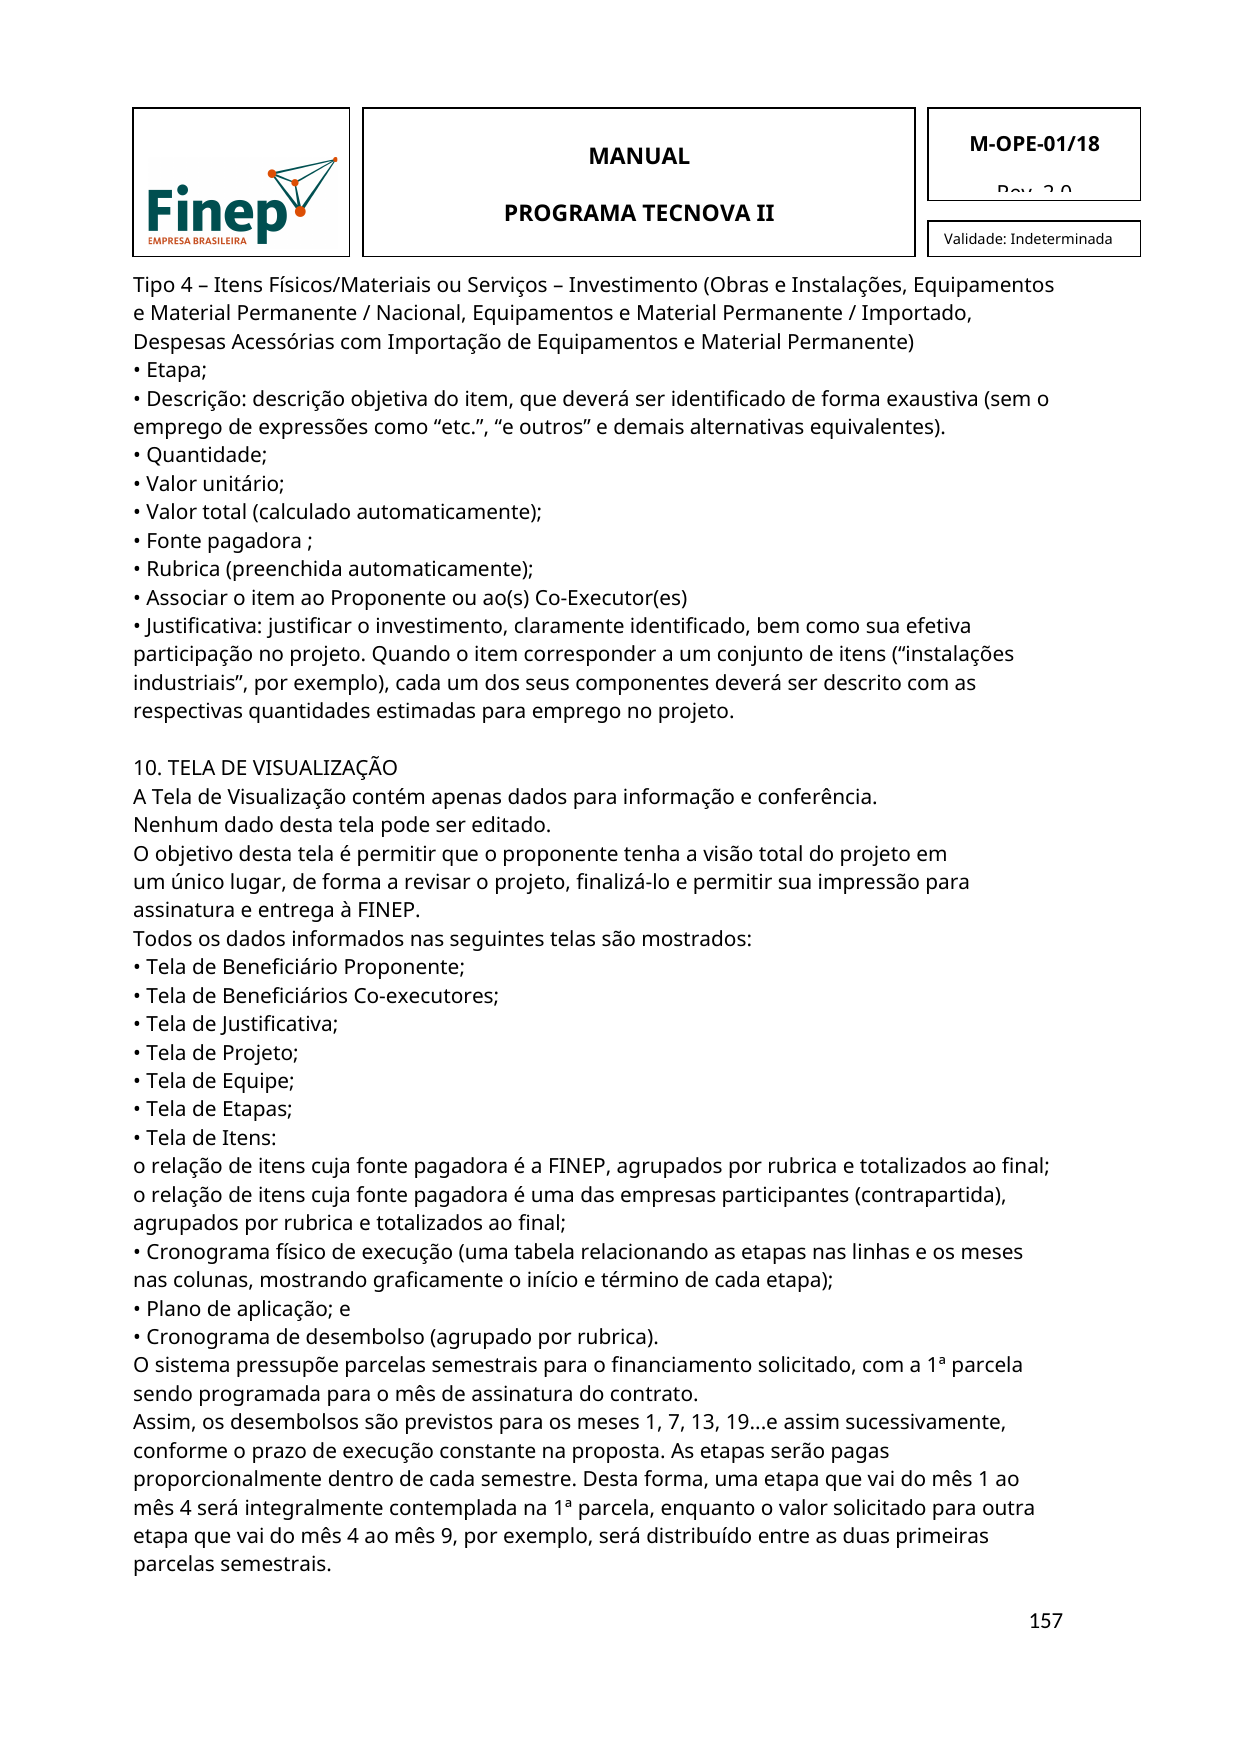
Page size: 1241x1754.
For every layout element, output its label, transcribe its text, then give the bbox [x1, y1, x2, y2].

text 10. TELA DE VISUALIZAÇÃO [133, 753, 1063, 782]
text Assim, os desembolsos são previstos para os meses 1, 7, 13, 19...e assim sucessivamente, conforme o prazo de execução constante na proposta. As etapas serão pagas proporcionalmente dentro de cada semestre. Desta forma, uma etapa que vai do mês 1 ao mês 4 será integralmente contemplada na 1ª parcela, enquanto o valor solicitado para outra etapa que vai do mês 4 ao mês 9, por exemplo, será distribuído entre as duas primeiras parcelas semestrais. [133, 1407, 1063, 1578]
text o relação de itens cuja fonte pagadora é a FINEP, agrupados por rubrica e totalizados ao final; [133, 1151, 1063, 1180]
text Tipo 4 – Itens Físicos/Materiais ou Serviços – Investimento (Obras e Instalações, Equipamentos e Material Permanente / Nacional, Equipamentos e Material Permanente / Importado, Despesas Acessórias com Importação de Equipamentos e Material Permanente) [133, 270, 1063, 355]
text • Plano de aplicação; e [133, 1294, 1063, 1322]
text • Tela de Projeto; [133, 1038, 1063, 1066]
text • Cronograma físico de execução (uma tabela relacionando as etapas nas linhas e os meses nas colunas, mostrando graficamente o início e término de cada etapa); [133, 1237, 1063, 1294]
text • Tela de Justificativa; [133, 1009, 1063, 1038]
text • Tela de Itens: [133, 1123, 1063, 1151]
text • Fonte pagadora ; [133, 526, 1063, 554]
text • Valor unitário; [133, 469, 1063, 497]
text Todos os dados informados nas seguintes telas são mostrados: [133, 924, 1063, 952]
text • Quantidade; [133, 441, 1063, 469]
text • Associar o item ao Proponente ou ao(s) Co-Executor(es) [133, 583, 1063, 611]
text o relação de itens cuja fonte pagadora é uma das empresas participantes (contrapartida), agrupados por rubrica e totalizados ao final; [133, 1180, 1063, 1237]
text • Rubrica (preenchida automaticamente); [133, 554, 1063, 583]
text • Etapa; [133, 355, 1063, 384]
text • Valor total (calculado automaticamente); [133, 497, 1063, 526]
text • Tela de Equipe; [133, 1066, 1063, 1094]
text Nenhum dado desta tela pode ser editado. [133, 810, 1063, 839]
text O sistema pressupõe parcelas semestrais para o financiamento solicitado, com a 1ª parcela sendo programada para o mês de assinatura do contrato. [133, 1351, 1063, 1407]
text • Descrição: descrição objetiva do item, que deverá ser identificado de forma exaustiva (sem o emprego de expressões como “etc.”, “e outros” e demais alternativas equivalentes). [133, 384, 1063, 441]
text • Tela de Etapas; [133, 1094, 1063, 1123]
text • Tela de Beneficiários Co-executores; [133, 981, 1063, 1009]
text um único lugar, de forma a revisar o projeto, finalizá-lo e permitir sua impressão para [133, 867, 1063, 896]
text • Justificativa: justificar o investimento, claramente identificado, bem como sua efetiva participação no projeto. Quando o item corresponder a um conjunto de itens (“instalações industriais”, por exemplo), cada um dos seus componentes deverá ser descrito com as respectivas quantidades estimadas para emprego no projeto. [133, 611, 1063, 725]
text A Tela de Visualização contém apenas dados para informação e conferência. [133, 782, 1063, 810]
text • Cronograma de desembolso (agrupado por rubrica). [133, 1322, 1063, 1351]
text assinatura e entrega à FINEP. [133, 896, 1063, 924]
text O objetivo desta tela é permitir que o proponente tenha a visão total do projeto em [133, 839, 1063, 867]
text • Tela de Beneficiário Proponente; [133, 952, 1063, 981]
